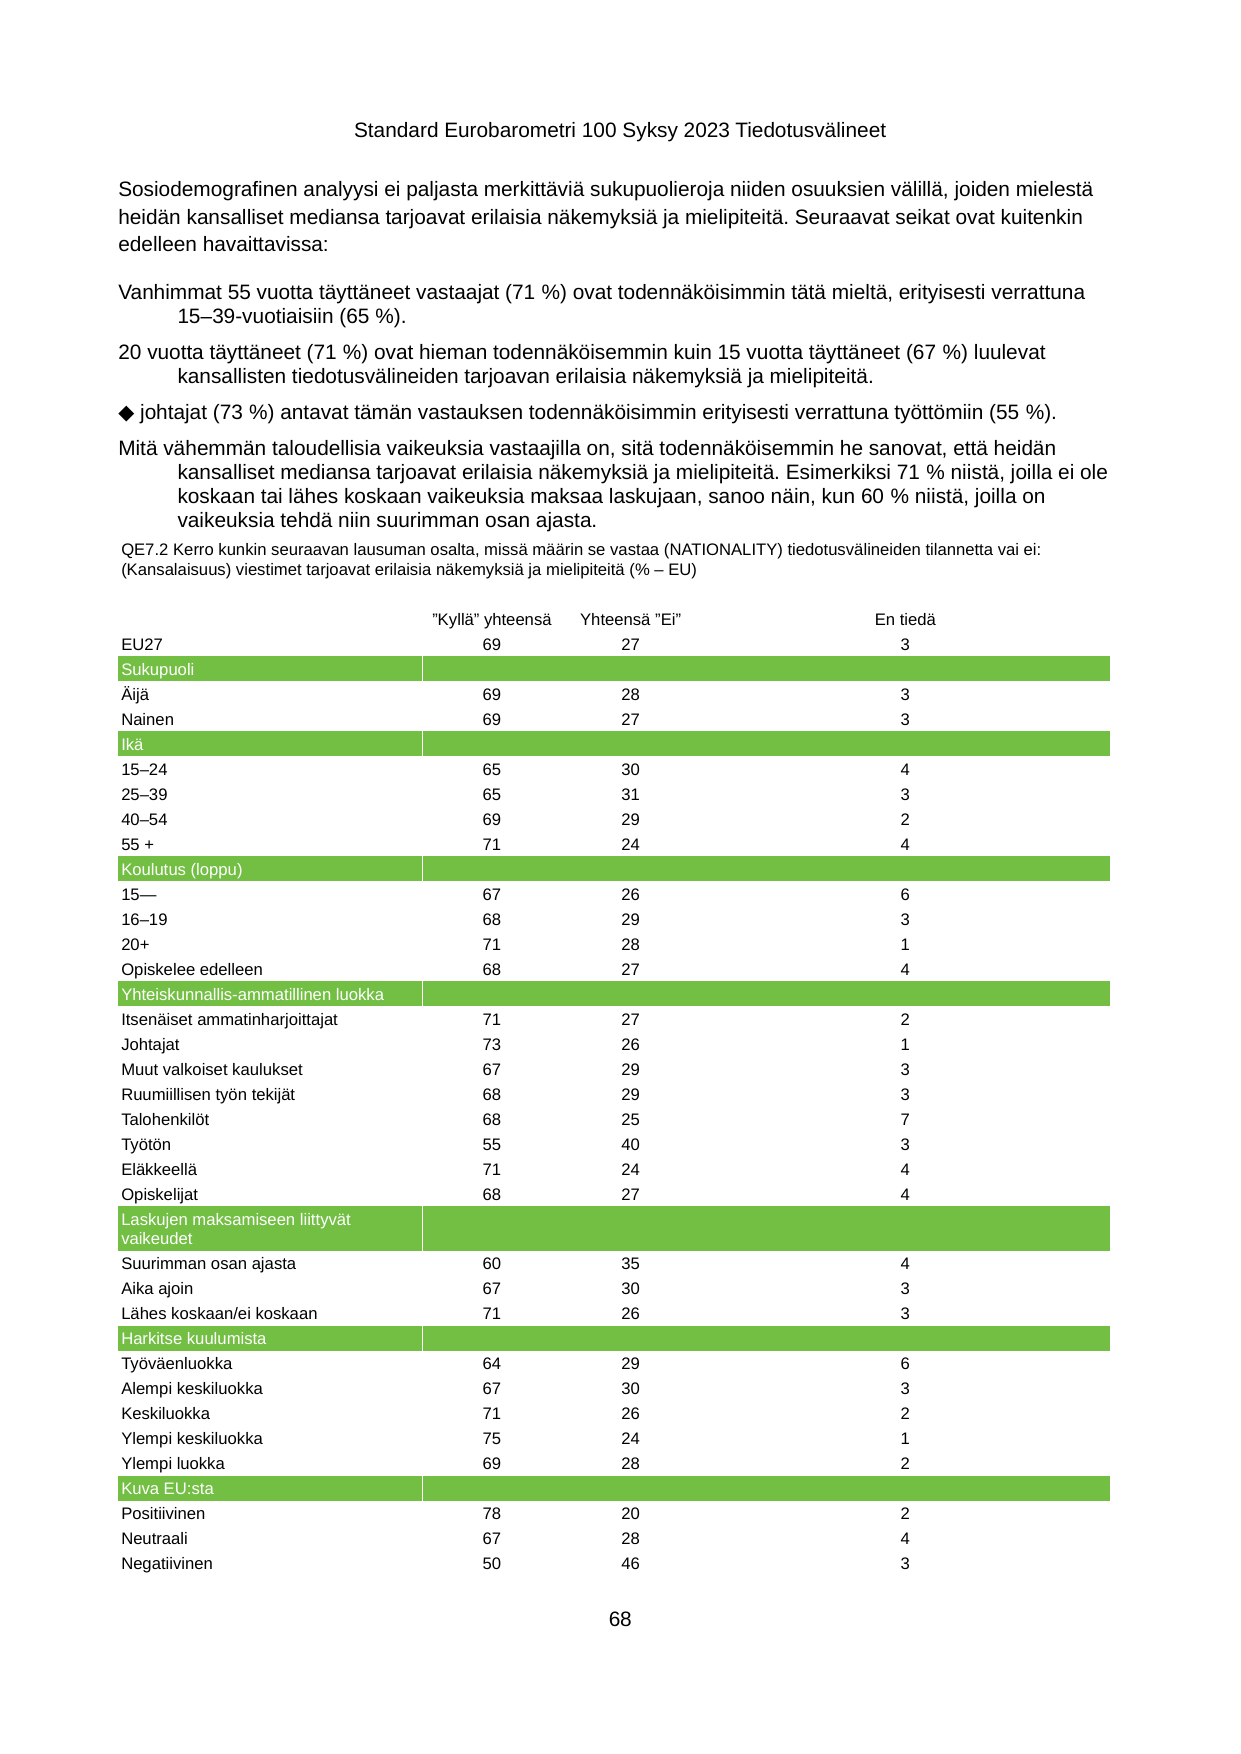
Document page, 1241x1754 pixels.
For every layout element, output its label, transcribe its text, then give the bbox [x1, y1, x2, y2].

table_cell 68 [423, 956, 561, 981]
table_cell 26 [561, 1401, 700, 1426]
table_cell 40–54 [118, 806, 422, 831]
table_cell [700, 856, 1110, 881]
table_cell Laskujen maksamiseen liittyvät vaikeudet [118, 1206, 422, 1251]
text Vanhimmat 55 vuotta täyttäneet vastaajat (71 %) ovat todennäköisimmin tätä mieltä, erityisesti verrattuna 15–39-vuotiaisiin (65 %). [118, 280, 1122, 328]
table_cell 2 [700, 1451, 1110, 1476]
table_cell 71 [423, 1301, 561, 1326]
table_cell 4 [700, 831, 1110, 856]
table_cell Alempi keskiluokka [118, 1376, 422, 1401]
table_cell 67 [423, 1276, 561, 1301]
table_cell 78 [423, 1501, 561, 1526]
table_cell Keskiluokka [118, 1401, 422, 1426]
table_cell ”Kyllä” yhteensä [423, 606, 561, 631]
table_cell Johtajat [118, 1031, 422, 1056]
table_cell Työtön [118, 1131, 422, 1156]
table_cell 24 [561, 831, 700, 856]
table_cell 31 [561, 781, 700, 806]
table_cell [118, 581, 422, 606]
table_cell [561, 731, 700, 756]
table_cell 27 [561, 631, 700, 656]
table_cell 71 [423, 1156, 561, 1181]
table_cell Positiivinen [118, 1501, 422, 1526]
table_cell [700, 981, 1110, 1006]
table_cell 3 [700, 1056, 1110, 1081]
table_cell 35 [561, 1251, 700, 1276]
table_cell 29 [561, 906, 700, 931]
table_cell Itsenäiset ammatinharjoittajat [118, 1006, 422, 1031]
table_cell 50 [423, 1551, 561, 1576]
table_cell [423, 1206, 561, 1251]
table_cell [423, 656, 561, 681]
table_cell [423, 731, 561, 756]
table_cell 4 [700, 1251, 1110, 1276]
table_cell 4 [700, 1156, 1110, 1181]
table_cell [118, 606, 422, 631]
table_cell 64 [423, 1351, 561, 1376]
table_cell 3 [700, 906, 1110, 931]
table_cell 6 [700, 1351, 1110, 1376]
table_cell [700, 1476, 1110, 1501]
table_cell 55 + [118, 831, 422, 856]
table_cell 3 [700, 1301, 1110, 1326]
table_cell 3 [700, 1131, 1110, 1156]
table_cell 67 [423, 1526, 561, 1551]
table_cell Koulutus (loppu) [118, 856, 422, 881]
table_cell [700, 581, 1110, 606]
table_cell 68 [423, 906, 561, 931]
table_cell 69 [423, 631, 561, 656]
table_cell 1 [700, 1031, 1110, 1056]
table_cell EU27 [118, 631, 422, 656]
table_cell [423, 856, 561, 881]
table_cell [561, 1476, 700, 1501]
table_cell 29 [561, 1081, 700, 1106]
table_cell 75 [423, 1426, 561, 1451]
table_cell 2 [700, 1401, 1110, 1426]
table_cell Ylempi luokka [118, 1451, 422, 1476]
table_header QE7.2 Kerro kunkin seuraavan lausuman osalta, missä määrin se vastaa (NATIONALITY) tiedotusvälineiden tilannetta vai ei: (Kansalaisuus) viestimet tarjoavat erilaisia näkemyksiä ja mielipiteitä (% – EU) [118, 537, 1110, 581]
table_cell Eläkkeellä [118, 1156, 422, 1181]
table_cell 60 [423, 1251, 561, 1276]
table_cell 6 [700, 881, 1110, 906]
table_cell 71 [423, 1006, 561, 1031]
table_cell [423, 981, 561, 1006]
table_cell 46 [561, 1551, 700, 1576]
table_cell Ikä [118, 731, 422, 756]
text ◆ johtajat (73 %) antavat tämän vastauksen todennäköisimmin erityisesti verrattuna työttömiin (55 %). [118, 400, 1122, 424]
table_cell 65 [423, 781, 561, 806]
table_cell 4 [700, 756, 1110, 781]
table_cell Yhteiskunnallis-ammatillinen luokka [118, 981, 422, 1006]
table_cell 69 [423, 1451, 561, 1476]
table_cell Työväenluokka [118, 1351, 422, 1376]
table_cell Muut valkoiset kaulukset [118, 1056, 422, 1081]
table_cell 40 [561, 1131, 700, 1156]
table_cell 67 [423, 881, 561, 906]
table_cell 2 [700, 806, 1110, 831]
table_cell 68 [423, 1181, 561, 1206]
table_cell 65 [423, 756, 561, 781]
table_cell 71 [423, 1401, 561, 1426]
table_cell Opiskelee edelleen [118, 956, 422, 981]
table_cell 26 [561, 1301, 700, 1326]
table_cell [700, 1206, 1110, 1251]
table_cell Opiskelijat [118, 1181, 422, 1206]
table_cell 29 [561, 1056, 700, 1081]
table_cell 3 [700, 1081, 1110, 1106]
table_cell 24 [561, 1156, 700, 1181]
table_cell 20+ [118, 931, 422, 956]
table_cell 3 [700, 681, 1110, 706]
table_cell [423, 581, 561, 606]
table_cell 25 [561, 1106, 700, 1131]
table_cell 20 [561, 1501, 700, 1526]
table_cell 3 [700, 706, 1110, 731]
table_cell 26 [561, 881, 700, 906]
table_cell Neutraali [118, 1526, 422, 1551]
table_cell 71 [423, 931, 561, 956]
table_cell [423, 1326, 561, 1351]
table_cell 2 [700, 1501, 1110, 1526]
table_cell Negatiivinen [118, 1551, 422, 1576]
table_cell 55 [423, 1131, 561, 1156]
table_cell [561, 581, 700, 606]
table_cell 4 [700, 1181, 1110, 1206]
table_cell En tiedä [700, 606, 1110, 631]
table_cell 27 [561, 956, 700, 981]
table_cell 1 [700, 1426, 1110, 1451]
table_cell 73 [423, 1031, 561, 1056]
table_cell 27 [561, 1181, 700, 1206]
table_cell 27 [561, 1006, 700, 1031]
table_cell 28 [561, 931, 700, 956]
table_cell 69 [423, 681, 561, 706]
table_cell 69 [423, 806, 561, 831]
table_cell Kuva EU:sta [118, 1476, 422, 1501]
table_cell 4 [700, 1526, 1110, 1551]
table_cell 67 [423, 1056, 561, 1081]
table_cell 27 [561, 706, 700, 731]
table_cell 3 [700, 1376, 1110, 1401]
table_cell 68 [423, 1106, 561, 1131]
text Sosiodemografinen analyysi ei paljasta merkittäviä sukupuolieroja niiden osuuksien välillä, joiden mielestä heidän kansalliset mediansa tarjoavat erilaisia näkemyksiä ja mielipiteitä. Seuraavat seikat ovat kuitenkin edelleen havaittavissa: [118, 177, 1122, 256]
table_cell 30 [561, 1376, 700, 1401]
text 20 vuotta täyttäneet (71 %) ovat hieman todennäköisemmin kuin 15 vuotta täyttäneet (67 %) luulevat kansallisten tiedotusvälineiden tarjoavan erilaisia näkemyksiä ja mielipiteitä. [118, 340, 1122, 388]
table_cell 3 [700, 781, 1110, 806]
table_cell 69 [423, 706, 561, 731]
table_cell [561, 1206, 700, 1251]
table_cell 1 [700, 931, 1110, 956]
table_cell 67 [423, 1376, 561, 1401]
table_cell 3 [700, 631, 1110, 656]
table_cell Aika ajoin [118, 1276, 422, 1301]
table_cell 15— [118, 881, 422, 906]
table_cell 28 [561, 681, 700, 706]
table_cell 68 [423, 1081, 561, 1106]
table_cell [700, 656, 1110, 681]
table_cell 30 [561, 756, 700, 781]
table_cell 28 [561, 1526, 700, 1551]
table_cell 24 [561, 1426, 700, 1451]
table_cell 3 [700, 1276, 1110, 1301]
table_cell Äijä [118, 681, 422, 706]
table_cell [561, 856, 700, 881]
table_cell Ruumiillisen työn tekijät [118, 1081, 422, 1106]
table_cell 7 [700, 1106, 1110, 1131]
table_cell Sukupuoli [118, 656, 422, 681]
table_cell 28 [561, 1451, 700, 1476]
table_cell 29 [561, 1351, 700, 1376]
table_cell 15–24 [118, 756, 422, 781]
table_cell 25–39 [118, 781, 422, 806]
table_cell [561, 981, 700, 1006]
table_cell 16–19 [118, 906, 422, 931]
text Mitä vähemmän taloudellisia vaikeuksia vastaajilla on, sitä todennäköisemmin he sanovat, että heidän kansalliset mediansa tarjoavat erilaisia näkemyksiä ja mielipiteitä. Esimerkiksi 71 % niistä, joilla ei ole koskaan tai lähes koskaan vaikeuksia maksaa laskujaan, sanoo näin, kun 60 % niistä, joilla on vaikeuksia tehdä niin suurimman osan ajasta. [118, 436, 1122, 531]
table_cell 3 [700, 1551, 1110, 1576]
table_cell Ylempi keskiluokka [118, 1426, 422, 1451]
table_cell 29 [561, 806, 700, 831]
table_cell 26 [561, 1031, 700, 1056]
table_cell Lähes koskaan/ei koskaan [118, 1301, 422, 1326]
table_cell Yhteensä ”Ei” [561, 606, 700, 631]
table_cell Harkitse kuulumista [118, 1326, 422, 1351]
table_cell [561, 656, 700, 681]
table_cell 2 [700, 1006, 1110, 1031]
table_cell [700, 731, 1110, 756]
table_cell [561, 1326, 700, 1351]
table_cell [700, 1326, 1110, 1351]
table_cell [423, 1476, 561, 1501]
table_cell 4 [700, 956, 1110, 981]
table_cell Talohenkilöt [118, 1106, 422, 1131]
table_cell Nainen [118, 706, 422, 731]
table_cell 30 [561, 1276, 700, 1301]
table_cell Suurimman osan ajasta [118, 1251, 422, 1276]
table_cell 71 [423, 831, 561, 856]
